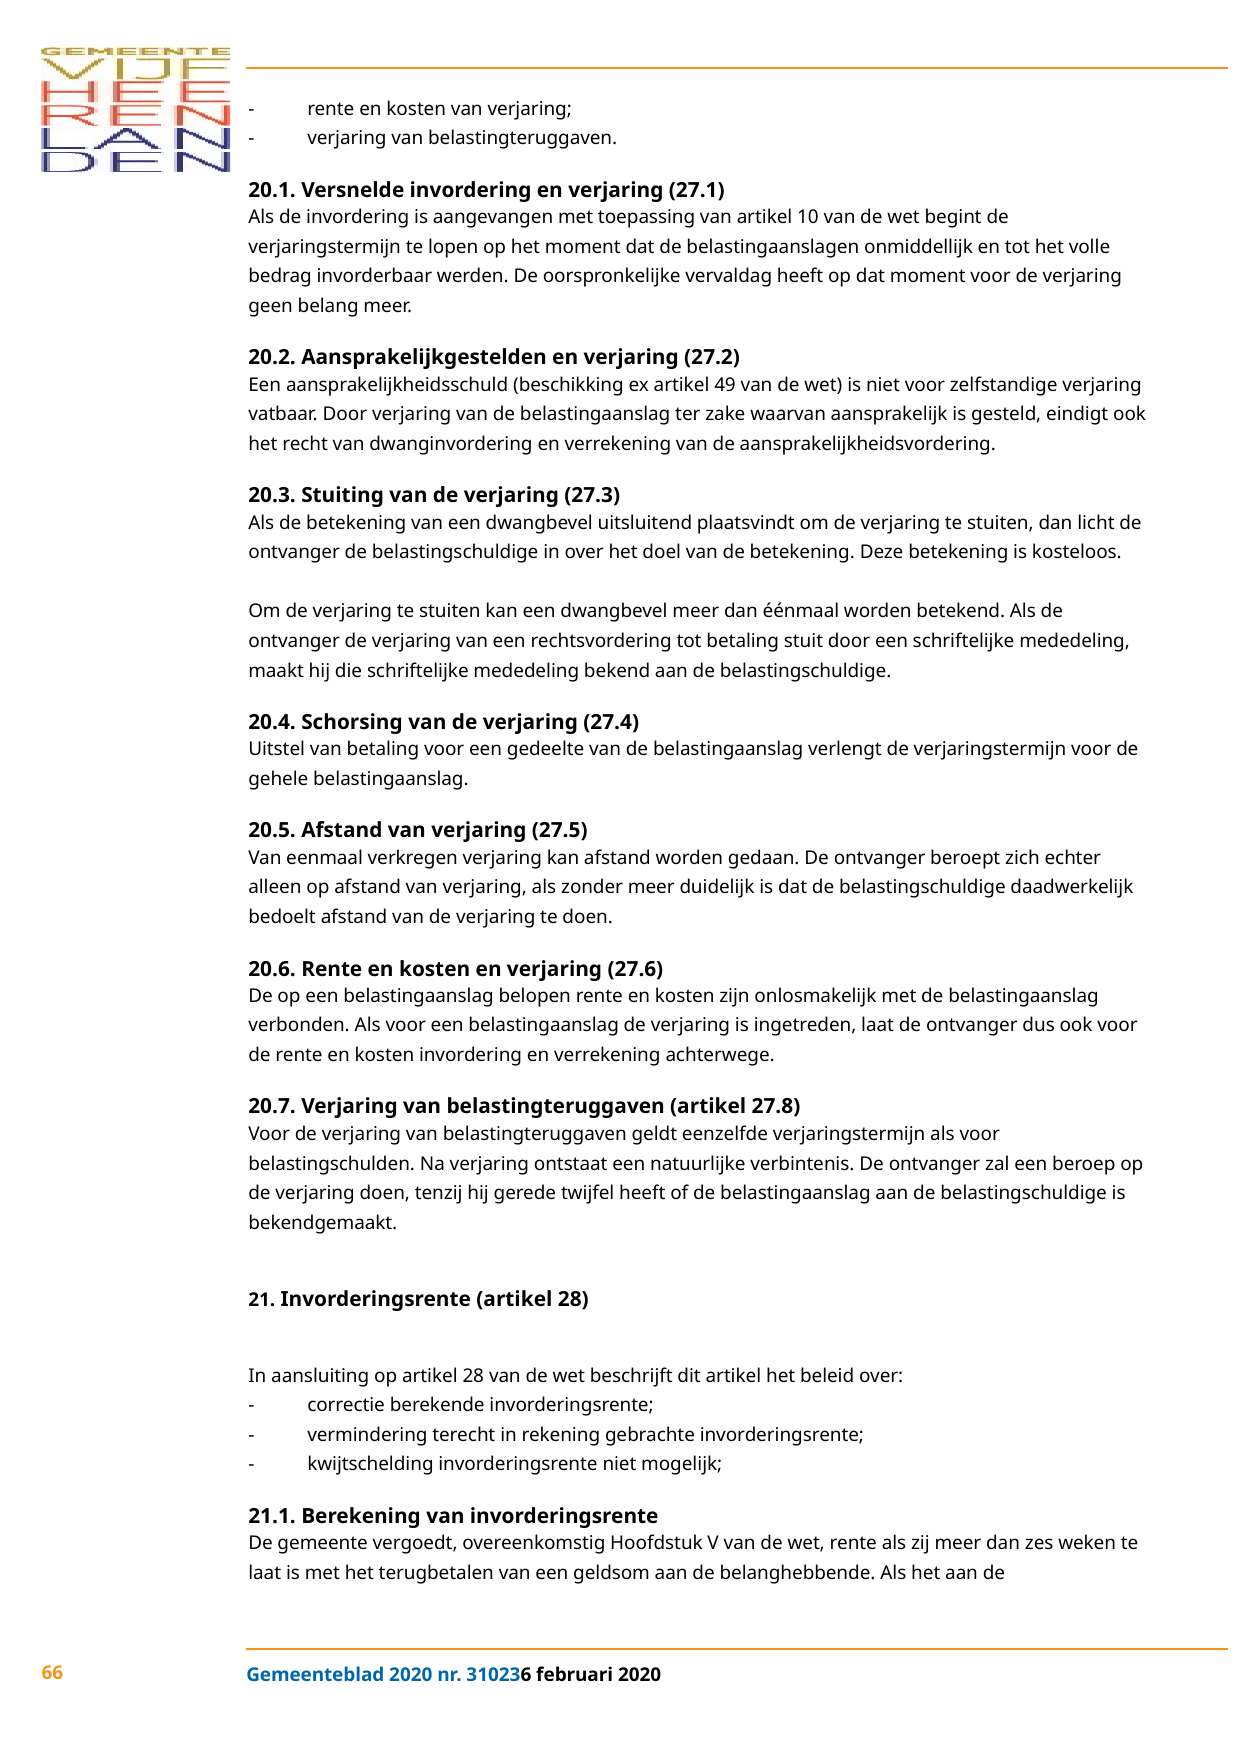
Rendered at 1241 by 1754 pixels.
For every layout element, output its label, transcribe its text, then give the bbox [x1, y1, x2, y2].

text De gemeente vergoedt, overeenkomstig Hoofdstuk V van de wet, rente als zij meer dan zes weken te laat is met het terugbetalen van een geldsom aan de belanghebbende. Als het aan de [248, 1529, 1152, 1585]
text Uitstel van betaling voor een gedeelte van de belastingaanslag verlengt de verjaringstermijn voor de gehele belastingaanslag. [248, 736, 1152, 791]
text 20.4. Schorsing van de verjaring (27.4) [248, 707, 1152, 736]
list verjaring van belastingteruggaven. [248, 124, 1152, 150]
text Voor de verjaring van belastingteruggaven geldt eenzelfde verjaringstermijn als voor belastingschulden. Na verjaring ontstaat een natuurlijke verbintenis. De ontvanger zal een beroep op de verjaring doen, tenzij hij gerede twijfel heeft of de belastingaanslag aan de belastingschuldige is bekendgemaakt. [248, 1120, 1152, 1234]
text 20.3. Stuiting van de verjaring (27.3) [248, 480, 1152, 509]
text 21.1. Berekening van invorderingsrente [248, 1501, 1152, 1529]
text De op een belastingaanslag belopen rente en kosten zijn onlosmakelijk met de belastingaanslag verbonden. Als voor een belastingaanslag de verjaring is ingetreden, laat de ontvanger dus ook voor de rente en kosten invordering en verrekening achterwege. [248, 982, 1152, 1067]
picture [41, 47, 231, 172]
text Een aansprakelijkheidsschuld (beschikking ex artikel 49 van de wet) is niet voor zelfstandige verjaring vatbaar. Door verjaring van de belastingaanslag ter zake waarvan aansprakelijk is gesteld, eindigt ook het recht van dwanginvordering en verrekening van de aansprakelijkheidsvordering. [248, 371, 1152, 456]
list kwijtschelding invorderingsrente niet mogelijk; [248, 1451, 1152, 1476]
text 20.1. Versnelde invordering en verjaring (27.1) [248, 175, 1152, 203]
text 20.7. Verjaring van belastingteruggaven (artikel 27.8) [248, 1092, 1152, 1120]
text Als de betekening van een dwangbevel uitsluitend plaatsvindt om de verjaring te stuiten, dan licht de ontvanger de belastingschuldige in over het doel van de betekening. Deze betekening is kosteloos. [248, 509, 1152, 564]
text 20.2. Aansprakelijkgestelden en verjaring (27.2) [248, 342, 1152, 371]
text 20.6. Rente en kosten en verjaring (27.6) [248, 954, 1152, 982]
text 20.5. Afstand van verjaring (27.5) [248, 816, 1152, 844]
list rente en kosten van verjaring; [248, 95, 1152, 121]
text 21. Invorderingsrente (artikel 28) [248, 1284, 1152, 1312]
text Van eenmaal verkregen verjaring kan afstand worden gedaan. De ontvanger beroept zich echter alleen op afstand van verjaring, als zonder meer duidelijk is dat de belastingschuldige daadwerkelijk bedoelt afstand van de verjaring te doen. [248, 844, 1152, 929]
list correctie berekende invorderingsrente; [248, 1391, 1152, 1417]
text Om de verjaring te stuiten kan een dwangbevel meer dan éénmaal worden betekend. Als de ontvanger de verjaring van een rechtsvordering tot betaling stuit door een schriftelijke mededeling, maakt hij die schriftelijke mededeling bekend aan de belastingschuldige. [248, 598, 1152, 682]
list vermindering terecht in rekening gebrachte invorderingsrente; [248, 1421, 1152, 1447]
text In aansluiting op artikel 28 van de wet beschrijft dit artikel het beleid over: [248, 1362, 1152, 1387]
text Als de invordering is aangevangen met toepassing van artikel 10 van de wet begint de verjaringstermijn te lopen op het moment dat de belastingaanslagen onmiddellijk en tot het volle bedrag invorderbaar werden. De oorspronkelijke vervaldag heeft op dat moment voor de verjaring geen belang meer. [248, 203, 1152, 318]
